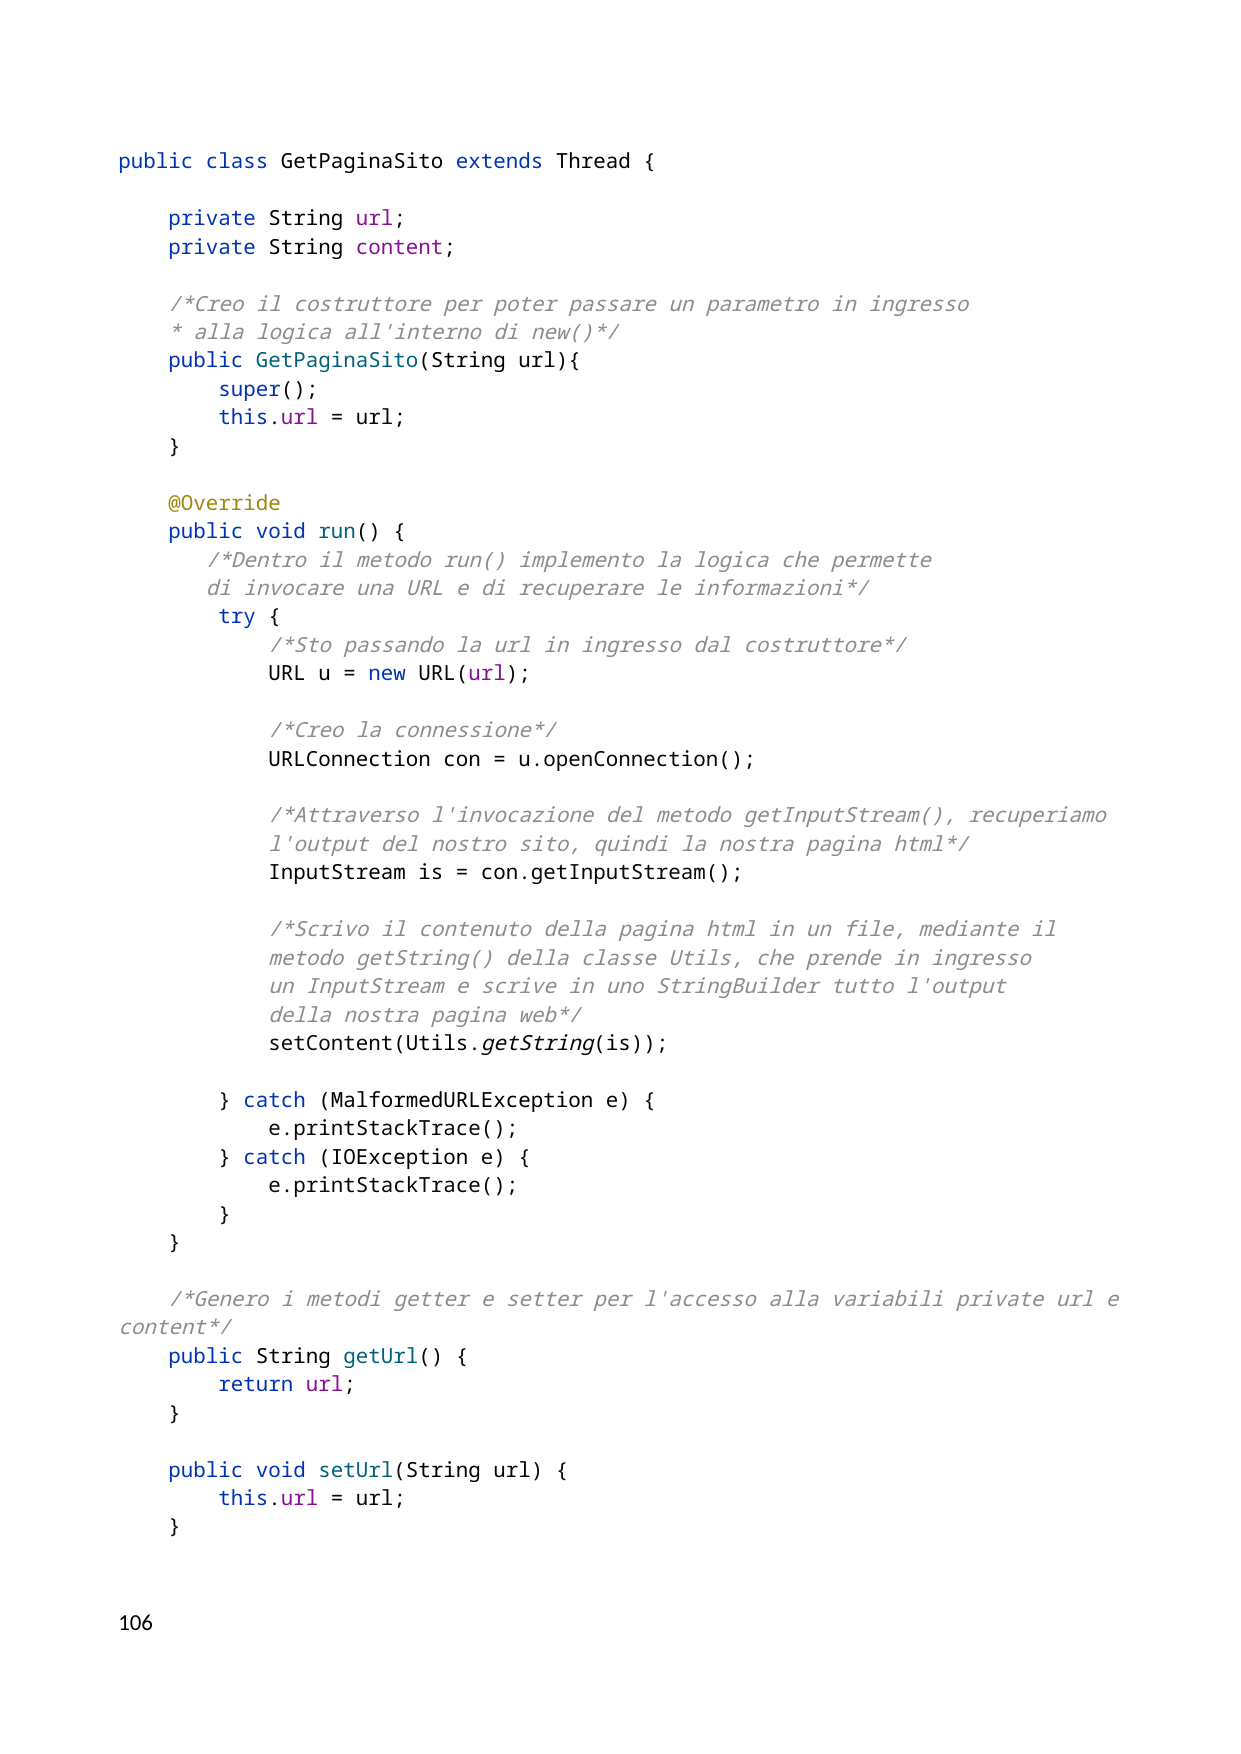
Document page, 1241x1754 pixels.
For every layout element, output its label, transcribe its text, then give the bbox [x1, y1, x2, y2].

text public class GetPaginaSito extends Thread { private String url; private String content; /*Creo il costruttore per poter passare un parametro in ingresso * alla logica all'interno di new()*/ public GetPaginaSito(String url){ super(); this.url = url; } @Override public void run() { /*Dentro il metodo run() implemento la logica che permette di invocare una URL e di recuperare le informazioni*/ try { /*Sto passando la url in ingresso dal costruttore*/ URL u = new URL(url); /*Creo la connessione*/ URLConnection con = u.openConnection(); /*Attraverso l'invocazione del metodo getInputStream(), recuperiamo l'output del nostro sito, quindi la nostra pagina html*/ InputStream is = con.getInputStream(); /*Scrivo il contenuto della pagina html in un file, mediante il metodo getString() della classe Utils, che prende in ingresso un InputStream e scrive in uno StringBuilder tutto l'output della nostra pagina web*/ setContent(Utils.getString(is)); } catch (MalformedURLException e) { e.printStackTrace(); } catch (IOException e) { e.printStackTrace(); } } /*Genero i metodi getter e setter per l'accesso alla variabili private url e content*/ public String getUrl() { return url; } public void setUrl(String url) { this.url = url; } [118, 118, 1122, 1568]
